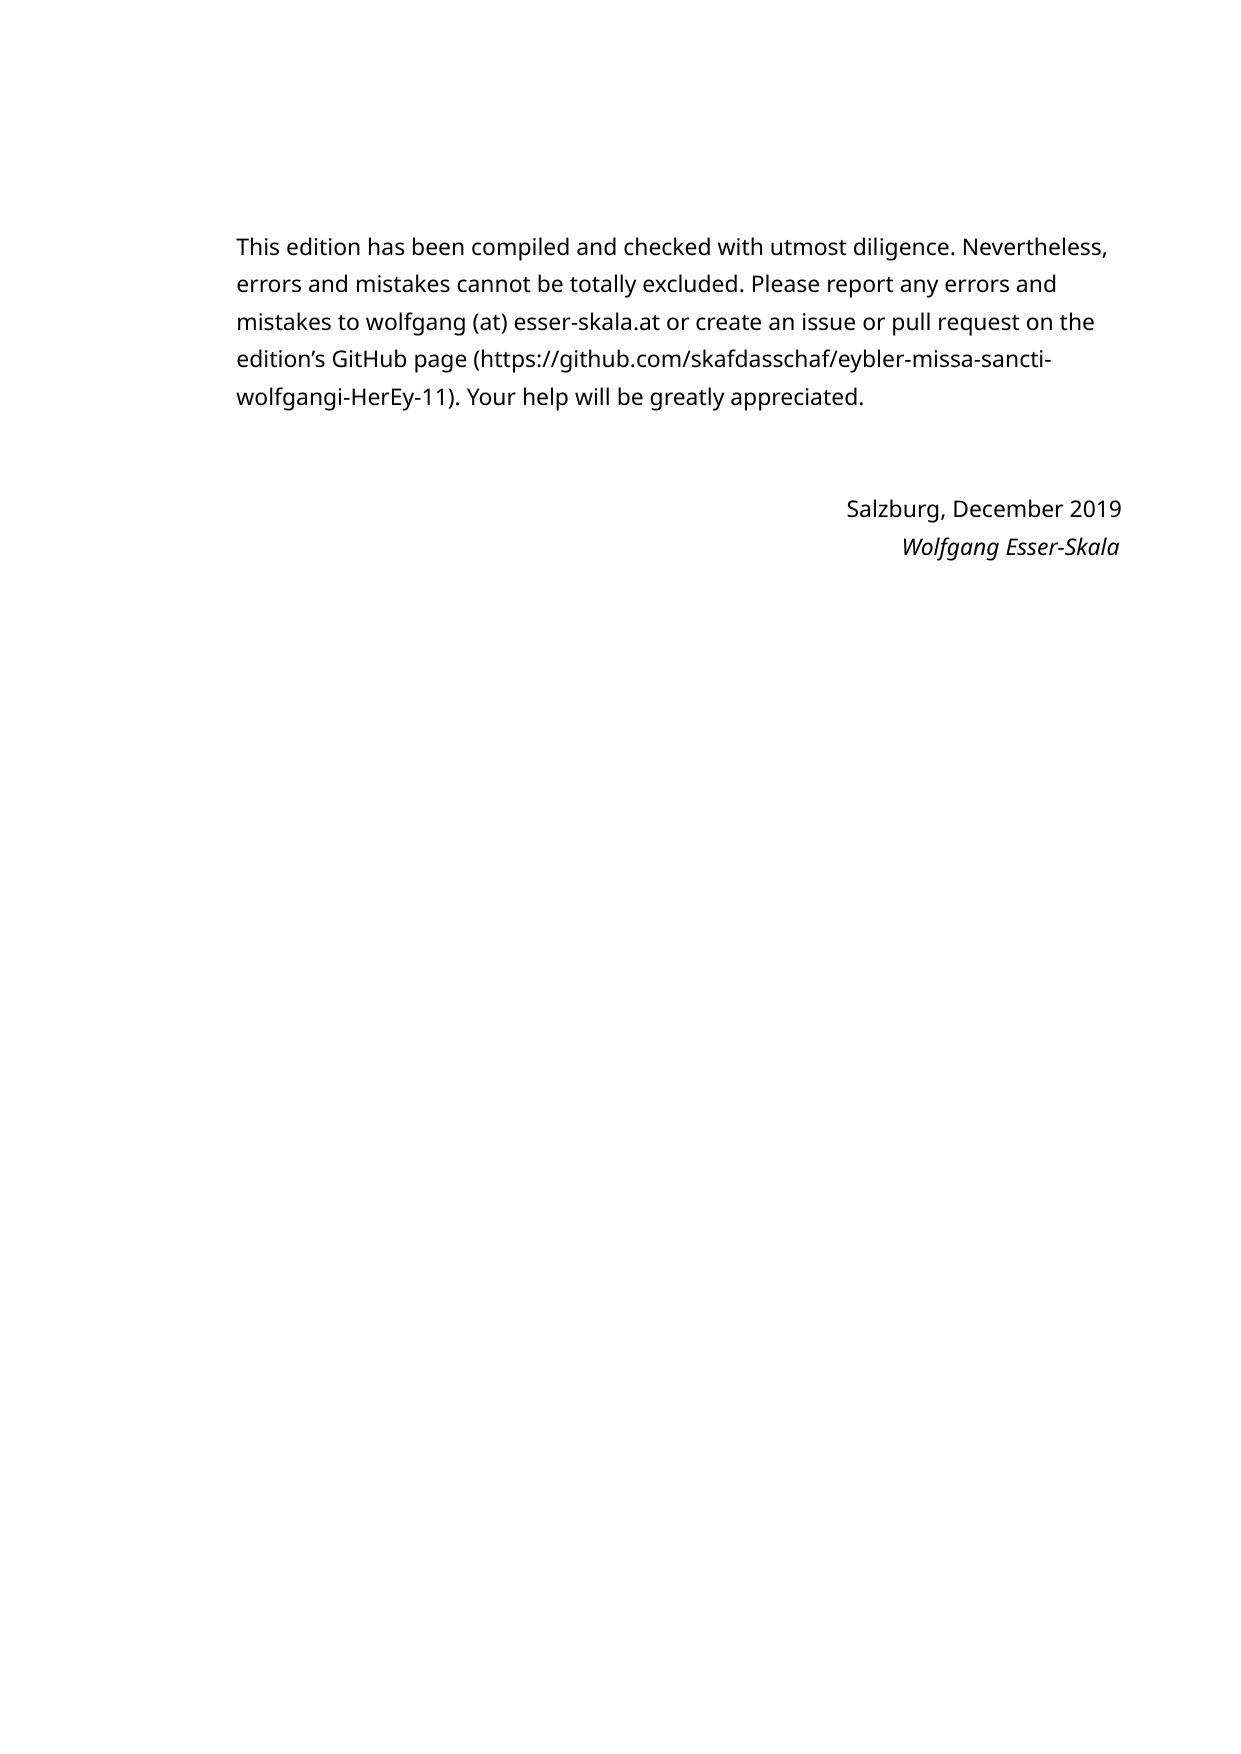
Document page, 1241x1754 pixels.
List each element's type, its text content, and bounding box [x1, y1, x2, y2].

text Salzburg, December 2019 Wolfgang Esser-Skala [236, 493, 1122, 562]
text This edition has been compiled and checked with utmost diligence. Nevertheless, errors and mistakes cannot be totally excluded. Please report any errors and mistakes to wolfgang (at) esser-skala.at or create an issue or pull request on the edition’s GitHub page (https://github.com/skafdasschaf/eybler-missa-sancti-wolfgangi-HerEy-11). Your help will be greatly appreciated. [236, 231, 1122, 412]
